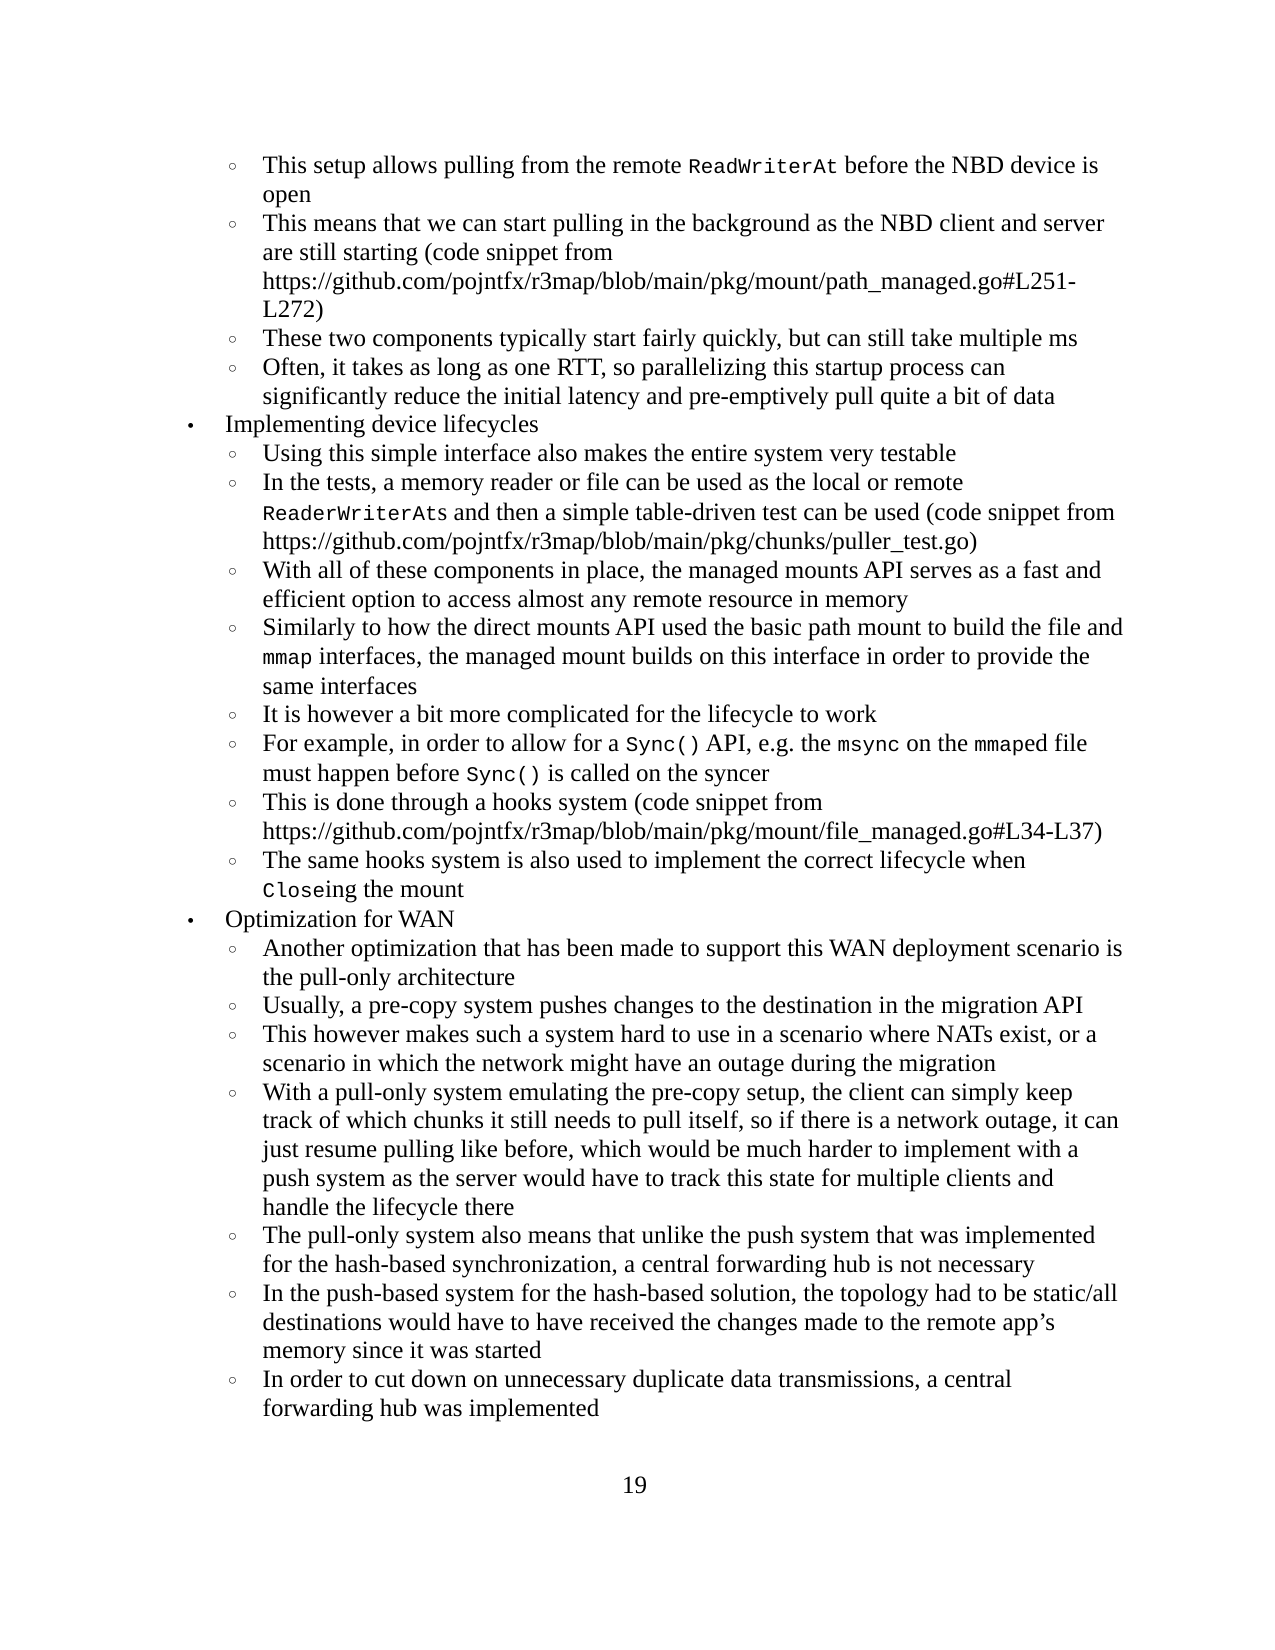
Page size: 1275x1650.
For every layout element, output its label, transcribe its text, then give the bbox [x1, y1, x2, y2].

list In order to cut down on unnecessary duplicate data transmissions, a central forwarding hub was implemented [225, 1364, 1125, 1422]
list Usually, a pre-copy system pushes changes to the destination in the migration API [225, 990, 1125, 1019]
list The same hooks system is also used to implement the correct lifecycle when Closeing the mount [225, 845, 1125, 904]
list With all of these components in place, the managed mounts API serves as a fast and efficient option to access almost any remote resource in memory [225, 555, 1125, 612]
list Another optimization that has been made to support this WAN deployment scenario is the pull-only architecture [225, 933, 1125, 990]
list These two components typically start fairly quickly, but can still take multiple ms [225, 323, 1125, 352]
list Using this simple interface also makes the entire system very testable [225, 438, 1125, 467]
list Optimization for WAN [187, 904, 1125, 933]
list With a pull-only system emulating the pre-copy setup, the client can simply keep track of which chunks it still needs to pull itself, so if there is a network outage, it can just resume pulling like before, which would be much harder to implement with a push system as the server would have to track this state for multiple clients and handle the lifecycle there [225, 1077, 1125, 1220]
list This however makes such a system hard to use in a scenario where NATs exist, or a scenario in which the network might have an outage during the migration [225, 1019, 1125, 1077]
list Often, it takes as long as one RTT, so parallelizing this startup process can significantly reduce the initial latency and pre-emptively pull quite a bit of data [225, 352, 1125, 409]
list This setup allows pulling from the remote ReadWriterAt before the NBD device is open [225, 150, 1125, 208]
list Implementing device lifecycles [187, 409, 1125, 438]
list Similarly to how the direct mounts API used the basic path mount to build the file and mmap interfaces, the managed mount builds on this interface in order to provide the same interfaces [225, 612, 1125, 699]
list The pull-only system also means that unlike the push system that was implemented for the hash-based synchronization, a central forwarding hub is not necessary [225, 1220, 1125, 1278]
list It is however a bit more complicated for the lifecycle to work [225, 699, 1125, 728]
list In the push-based system for the hash-based solution, the topology had to be static/all destinations would have to have received the changes made to the remote app’s memory since it was started [225, 1278, 1125, 1364]
list For example, in order to allow for a Sync() API, e.g. the msync on the mmaped file must happen before Sync() is called on the syncer [225, 728, 1125, 787]
list This means that we can start pulling in the background as the NBD client and server are still starting (code snippet from https://github.com/pojntfx/r3map/blob/main/pkg/mount/path_managed.go#L251-L272) [225, 208, 1125, 323]
list This is done through a hooks system (code snippet from https://github.com/pojntfx/r3map/blob/main/pkg/mount/file_managed.go#L34-L37) [225, 787, 1125, 845]
list In the tests, a memory reader or file can be used as the local or remote ReaderWriterAts and then a simple table-driven test can be used (code snippet from https://github.com/pojntfx/r3map/blob/main/pkg/chunks/puller_test.go) [225, 467, 1125, 555]
